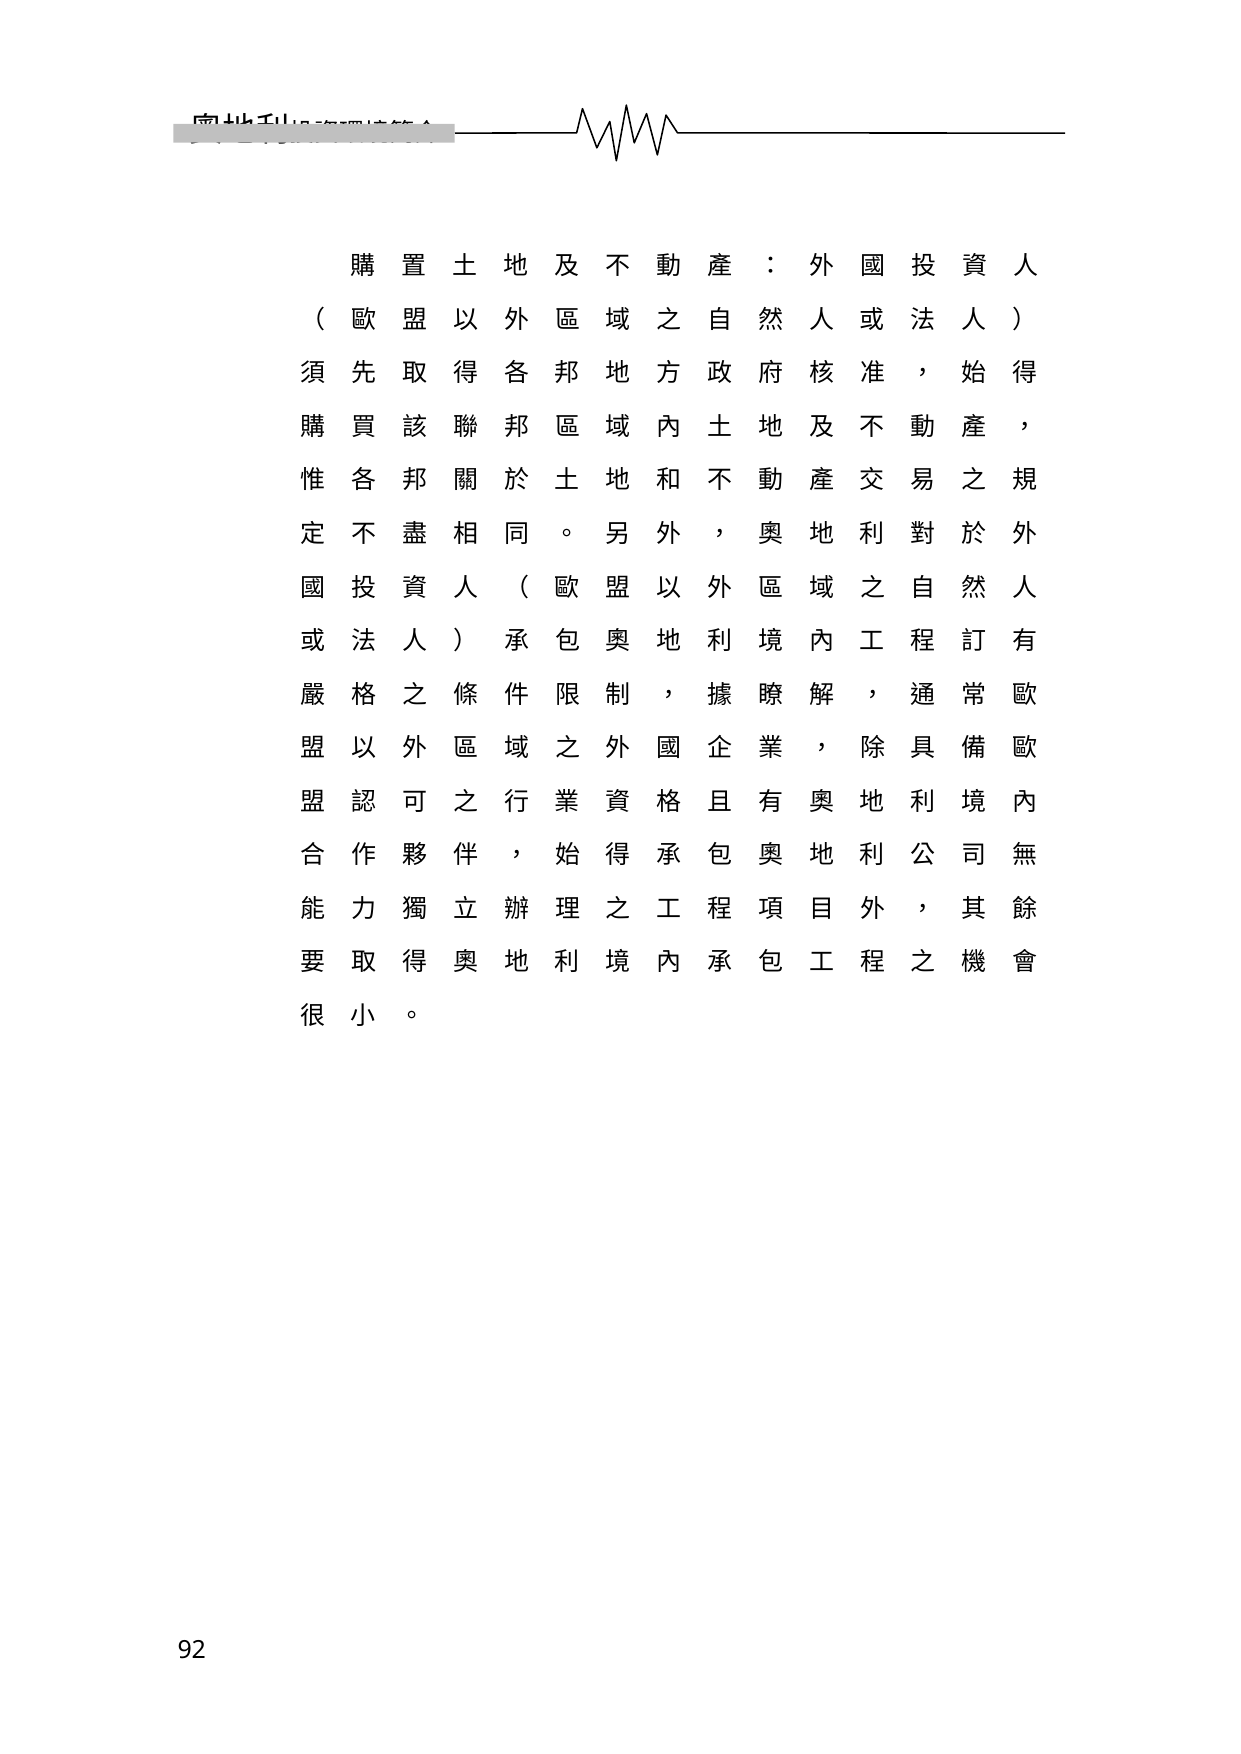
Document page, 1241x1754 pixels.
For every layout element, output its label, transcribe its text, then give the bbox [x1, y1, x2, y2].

text 購置土地及不動產：外國投資人（歐盟以外區域之自然人或法人）須先取得各邦地方政府核准，始得購買該聯邦區域內土地及不動產，惟各邦關於土地和不動產交易之規定不盡相同。另外，奧地利對於外國投資人（歐盟以外區域之自然人或法人）承包奧地利境內工程訂有嚴格之條件限制，據瞭解，通常歐盟以外區域之外國企業，除具備歐盟認可之行業資格且有奧地利境內合作夥伴，始得承包奧地利公司無能力獨立辦理之工程項目外，其餘要取得奧地利境內承包工程之機會很小。 [276, 237, 1063, 1040]
